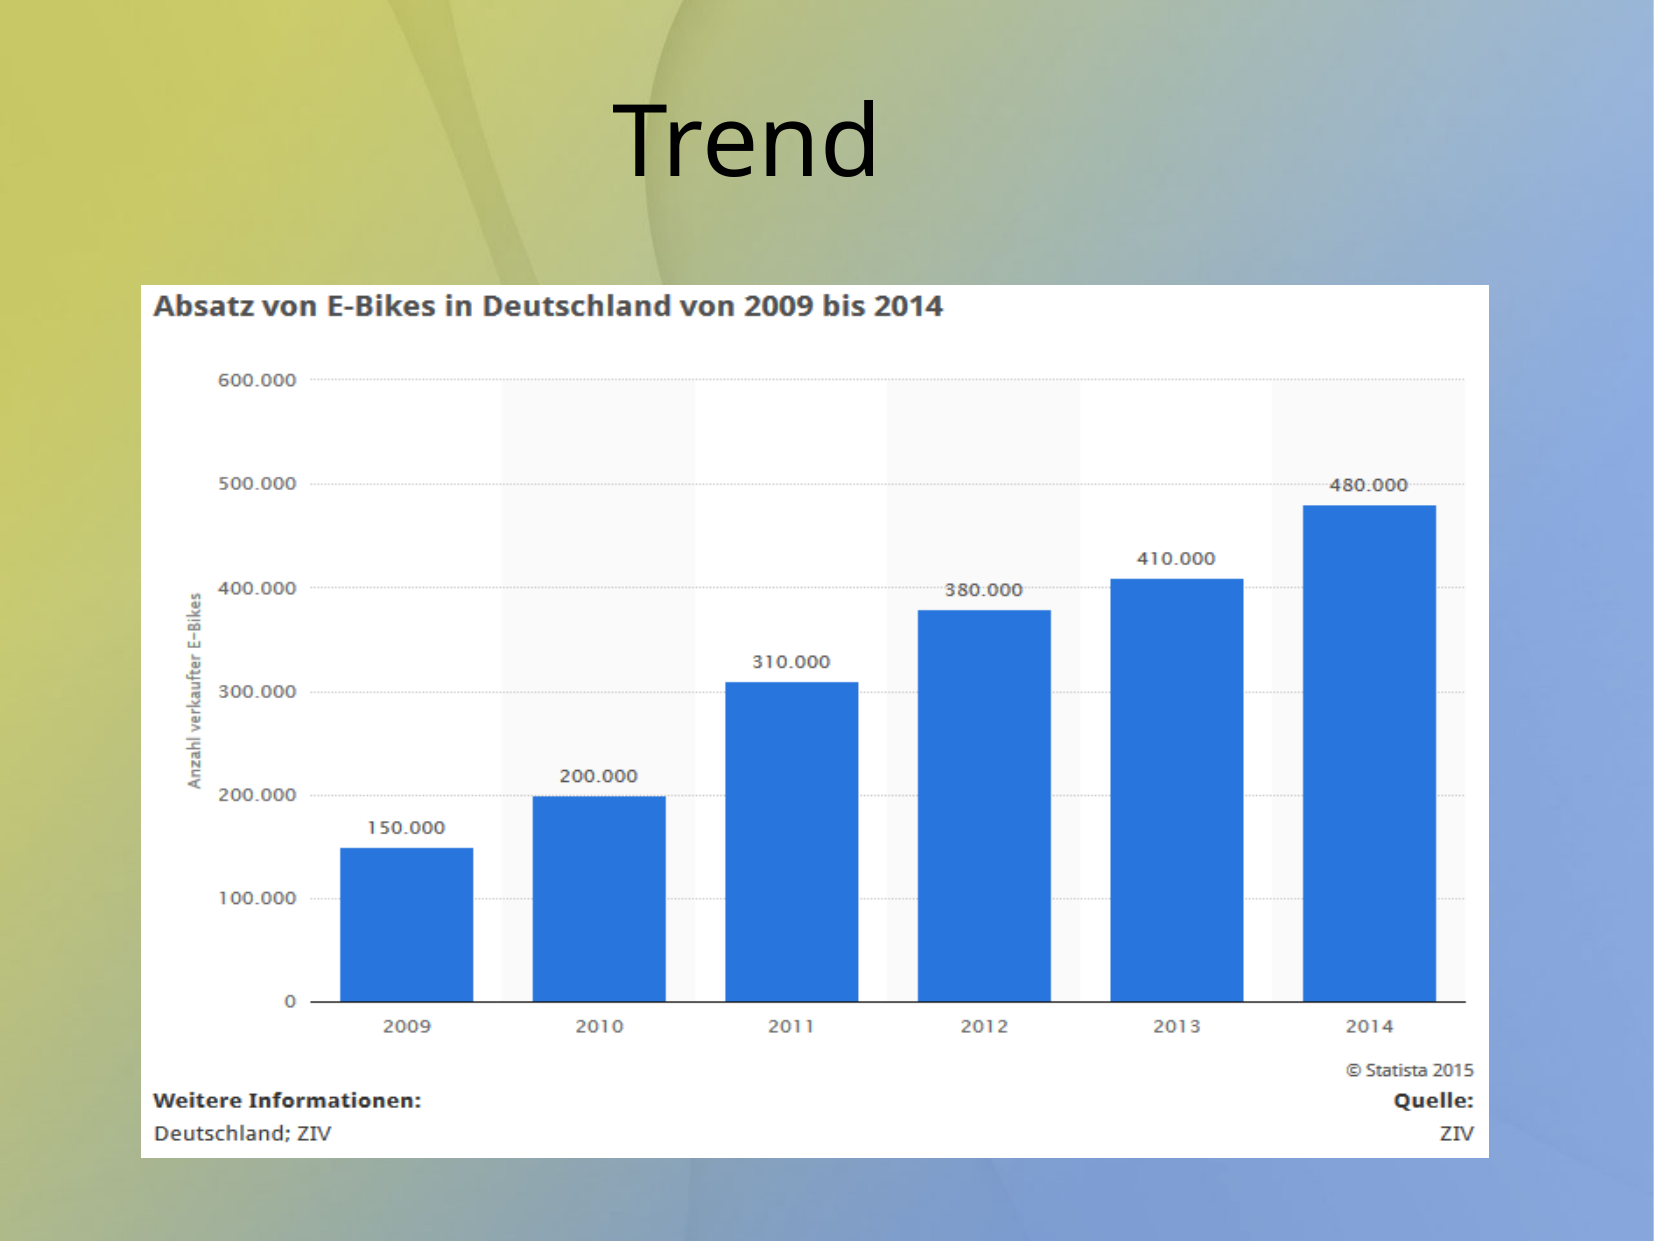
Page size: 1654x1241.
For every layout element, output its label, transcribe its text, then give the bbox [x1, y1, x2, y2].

picture [0, 0, 1654, 1241]
title Trend [82, 47, 1412, 229]
